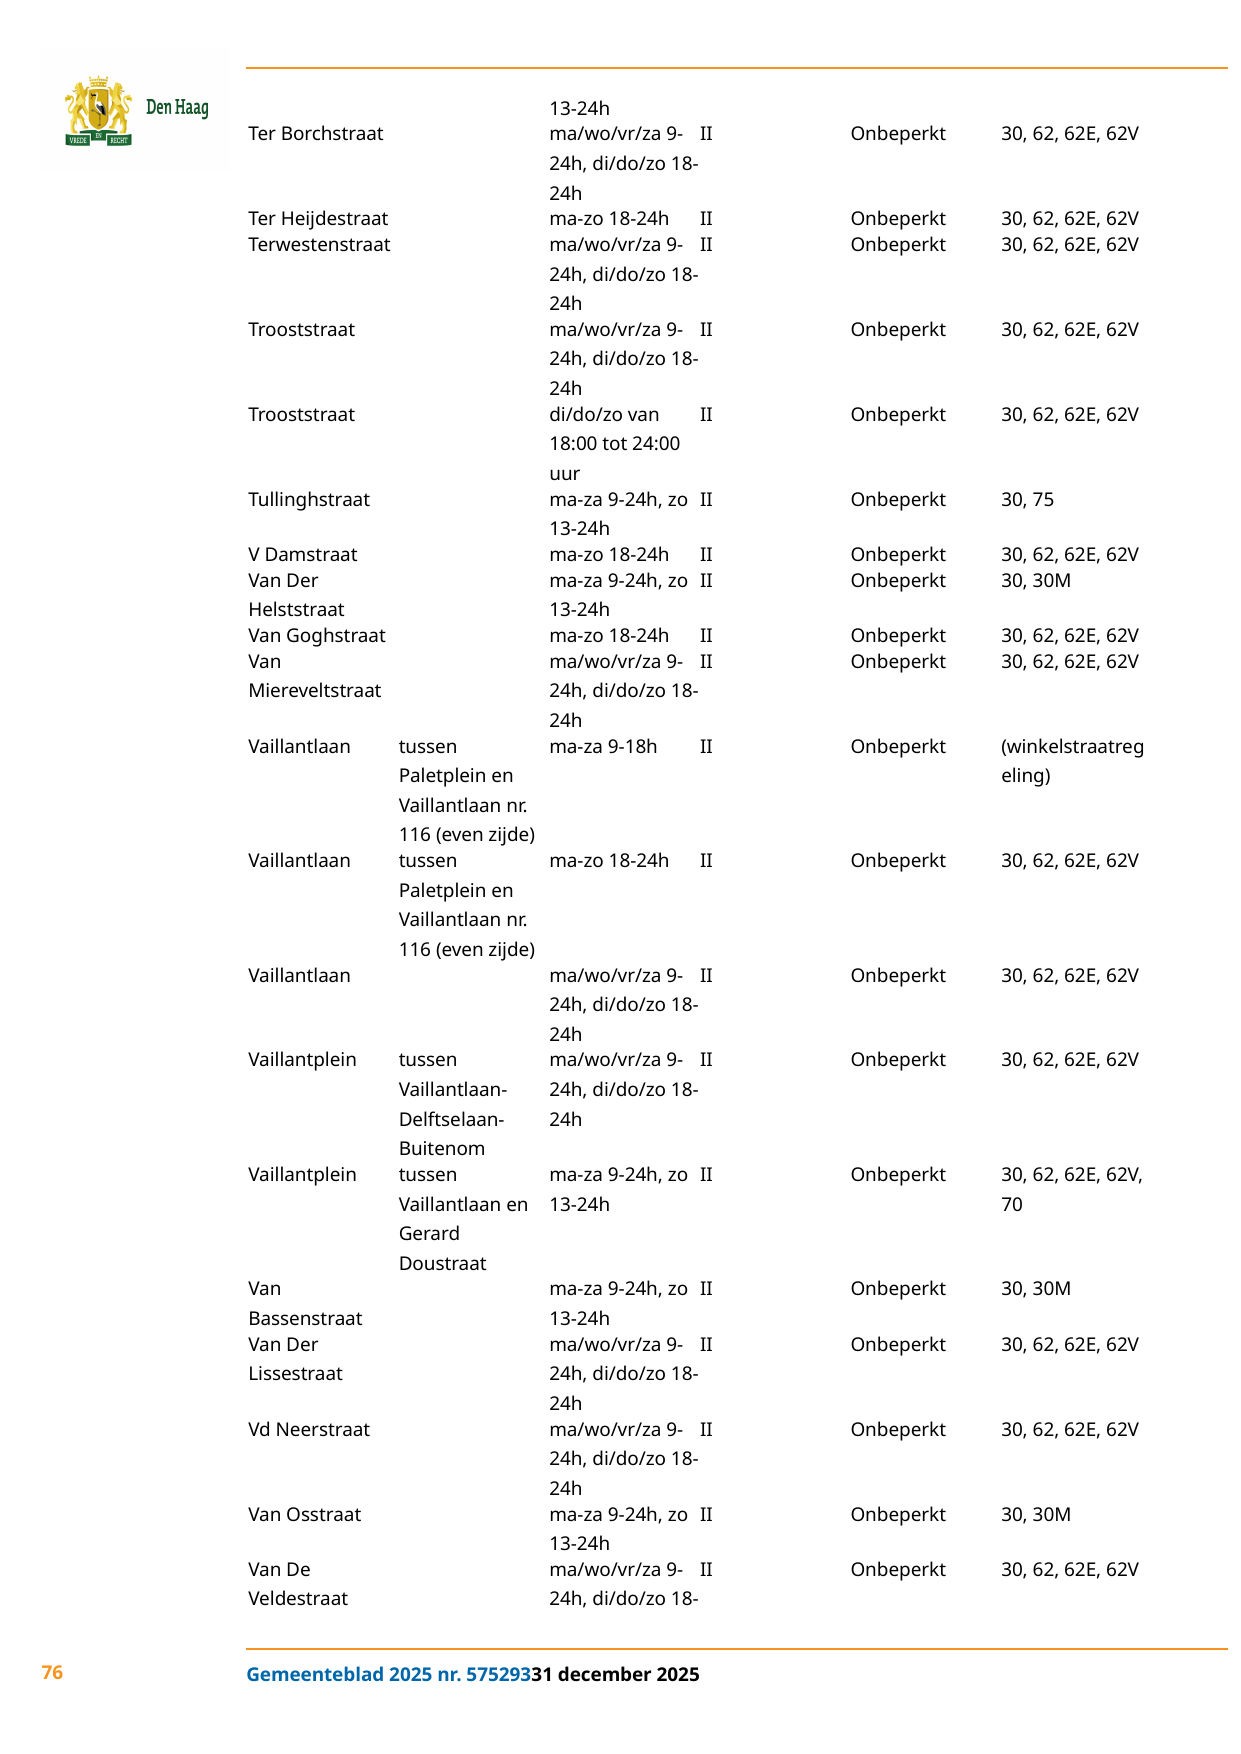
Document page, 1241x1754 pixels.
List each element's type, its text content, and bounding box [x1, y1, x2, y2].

table_cell Vaillantlaan [248, 962, 398, 1047]
table_cell II [700, 1501, 850, 1556]
table_cell [399, 231, 549, 316]
table_cell Onbeperkt [850, 648, 1001, 733]
table_cell 13-24h [549, 95, 700, 121]
table_cell Van Bassenstraat [248, 1276, 398, 1331]
table_cell Vaillantlaan [248, 847, 398, 962]
table_cell Onbeperkt [850, 316, 1001, 401]
table_cell II [700, 1556, 850, 1611]
table_cell II [700, 567, 850, 622]
table_cell [399, 1501, 549, 1556]
table_cell ma-za 9-24h, zo 13-24h [549, 1501, 700, 1556]
table_cell II [700, 622, 850, 648]
table_cell II [700, 847, 850, 962]
table_cell [399, 486, 549, 541]
table_cell ma/wo/vr/za 9-24h, di/do/zo 18-24h [549, 121, 700, 205]
table_cell 30, 30M [1001, 1276, 1152, 1331]
table_cell ma/wo/vr/za 9-24h, di/do/zo 18-24h [549, 962, 700, 1047]
table_cell [399, 541, 549, 567]
table_cell Onbeperkt [850, 1276, 1001, 1331]
table_cell Van Osstraat [248, 1501, 398, 1556]
table_cell Ter Borchstraat [248, 121, 398, 205]
table_cell 30, 62, 62E, 62V [1001, 316, 1152, 401]
table_cell 30, 62, 62E, 62V [1001, 1556, 1152, 1611]
table_cell II [700, 231, 850, 316]
table_cell Trooststraat [248, 316, 398, 401]
table_cell ma-zo 18-24h [549, 205, 700, 231]
table_cell [399, 1416, 549, 1501]
table_cell II [700, 541, 850, 567]
table_cell Onbeperkt [850, 1161, 1001, 1276]
table_cell [399, 648, 549, 733]
table_cell II [700, 1416, 850, 1501]
table_cell ma/wo/vr/za 9-24h, di/do/zo 18-24h [549, 1331, 700, 1416]
table_cell Onbeperkt [850, 567, 1001, 622]
table_cell II [700, 486, 850, 541]
table_cell 30, 62, 62E, 62V [1001, 205, 1152, 231]
table_cell 30, 62, 62E, 62V [1001, 962, 1152, 1047]
table_cell II [700, 401, 850, 486]
table_cell Vaillantplein [248, 1161, 398, 1276]
table_cell V Damstraat [248, 541, 398, 567]
table_cell ma-za 9-24h, zo 13-24h [549, 567, 700, 622]
table_cell ma-za 9-24h, zo 13-24h [549, 1161, 700, 1276]
table_cell (winkelstraatregeling) [1001, 733, 1152, 847]
table_cell Onbeperkt [850, 541, 1001, 567]
table_cell Van De Veldestraat [248, 1556, 398, 1611]
table_cell II [700, 1047, 850, 1161]
table_cell 30, 62, 62E, 62V [1001, 1047, 1152, 1161]
table_cell II [700, 1331, 850, 1416]
table_cell [399, 622, 549, 648]
table_cell II [700, 1161, 850, 1276]
table_cell ma-zo 18-24h [549, 847, 700, 962]
table_cell 30, 62, 62E, 62V [1001, 648, 1152, 733]
table_cell [399, 316, 549, 401]
picture [41, 47, 231, 172]
table_cell tussen Vaillantlaan-Delftselaan-Buitenom [399, 1047, 549, 1161]
table_cell Onbeperkt [850, 622, 1001, 648]
table_cell Trooststraat [248, 401, 398, 486]
table_cell Onbeperkt [850, 1416, 1001, 1501]
table_cell Onbeperkt [850, 121, 1001, 205]
table_cell Vaillantplein [248, 1047, 398, 1161]
table_cell ma-za 9-18h [549, 733, 700, 847]
table_cell [850, 95, 1001, 121]
table_cell [700, 95, 850, 121]
table_cell [399, 962, 549, 1047]
table_cell [399, 1556, 549, 1611]
table_cell 30, 62, 62E, 62V [1001, 1331, 1152, 1416]
table_cell II [700, 648, 850, 733]
table_cell di/do/zo van 18:00 tot 24:00 uur [549, 401, 700, 486]
table_cell ma/wo/vr/za 9-24h, di/do/zo 18-24h [549, 231, 700, 316]
table_cell [248, 95, 398, 121]
table_cell 30, 30M [1001, 567, 1152, 622]
table_cell [399, 1276, 549, 1331]
table_cell tussen Vaillantlaan en Gerard Doustraat [399, 1161, 549, 1276]
table_cell Van Der Helststraat [248, 567, 398, 622]
table_cell Van Miereveltstraat [248, 648, 398, 733]
table_cell ma/wo/vr/za 9-24h, di/do/zo 18-24h [549, 1047, 700, 1161]
table_cell 30, 62, 62E, 62V [1001, 231, 1152, 316]
table_cell II [700, 121, 850, 205]
table_cell Onbeperkt [850, 231, 1001, 316]
table_cell Onbeperkt [850, 205, 1001, 231]
table_cell Vd Neerstraat [248, 1416, 398, 1501]
table_cell Ter Heijdestraat [248, 205, 398, 231]
table_cell ma-za 9-24h, zo 13-24h [549, 486, 700, 541]
table_cell tussen Paletplein en Vaillantlaan nr. 116 (even zijde) [399, 733, 549, 847]
table_cell Van Goghstraat [248, 622, 398, 648]
table_cell 30, 62, 62E, 62V [1001, 622, 1152, 648]
table_cell Onbeperkt [850, 962, 1001, 1047]
table_cell [399, 95, 549, 121]
table_cell [399, 1331, 549, 1416]
table_cell Terwestenstraat [248, 231, 398, 316]
table_cell tussen Paletplein en Vaillantlaan nr. 116 (even zijde) [399, 847, 549, 962]
table_cell 30, 62, 62E, 62V [1001, 1416, 1152, 1501]
table_cell 30, 62, 62E, 62V, 70 [1001, 1161, 1152, 1276]
table_cell Vaillantlaan [248, 733, 398, 847]
table_cell Onbeperkt [850, 486, 1001, 541]
table_cell [399, 205, 549, 231]
table_cell ma-zo 18-24h [549, 541, 700, 567]
table_cell Onbeperkt [850, 847, 1001, 962]
table_cell ma/wo/vr/za 9-24h, di/do/zo 18-24h [549, 1416, 700, 1501]
table_cell II [700, 205, 850, 231]
table_cell ma-zo 18-24h [549, 622, 700, 648]
table_cell II [700, 733, 850, 847]
table_cell [399, 121, 549, 205]
table_cell 30, 62, 62E, 62V [1001, 847, 1152, 962]
table_cell Onbeperkt [850, 401, 1001, 486]
table_cell II [700, 316, 850, 401]
table_cell Onbeperkt [850, 733, 1001, 847]
table_cell II [700, 962, 850, 1047]
table_cell ma/wo/vr/za 9-24h, di/do/zo 18-24h [549, 316, 700, 401]
table_cell 30, 62, 62E, 62V [1001, 121, 1152, 205]
table_cell Tullinghstraat [248, 486, 398, 541]
table_cell 30, 75 [1001, 486, 1152, 541]
table_cell [399, 567, 549, 622]
table_cell ma/wo/vr/za 9-24h, di/do/zo 18- [549, 1556, 700, 1611]
table_cell 30, 62, 62E, 62V [1001, 401, 1152, 486]
table_cell Onbeperkt [850, 1047, 1001, 1161]
table_cell Van Der Lissestraat [248, 1331, 398, 1416]
table_cell ma/wo/vr/za 9-24h, di/do/zo 18-24h [549, 648, 700, 733]
table_cell [399, 401, 549, 486]
table_cell 30, 62, 62E, 62V [1001, 541, 1152, 567]
table_cell Onbeperkt [850, 1556, 1001, 1611]
table_cell Onbeperkt [850, 1501, 1001, 1556]
table_cell ma-za 9-24h, zo 13-24h [549, 1276, 700, 1331]
table_cell [1001, 95, 1152, 121]
table_cell II [700, 1276, 850, 1331]
table_cell Onbeperkt [850, 1331, 1001, 1416]
table_cell 30, 30M [1001, 1501, 1152, 1556]
